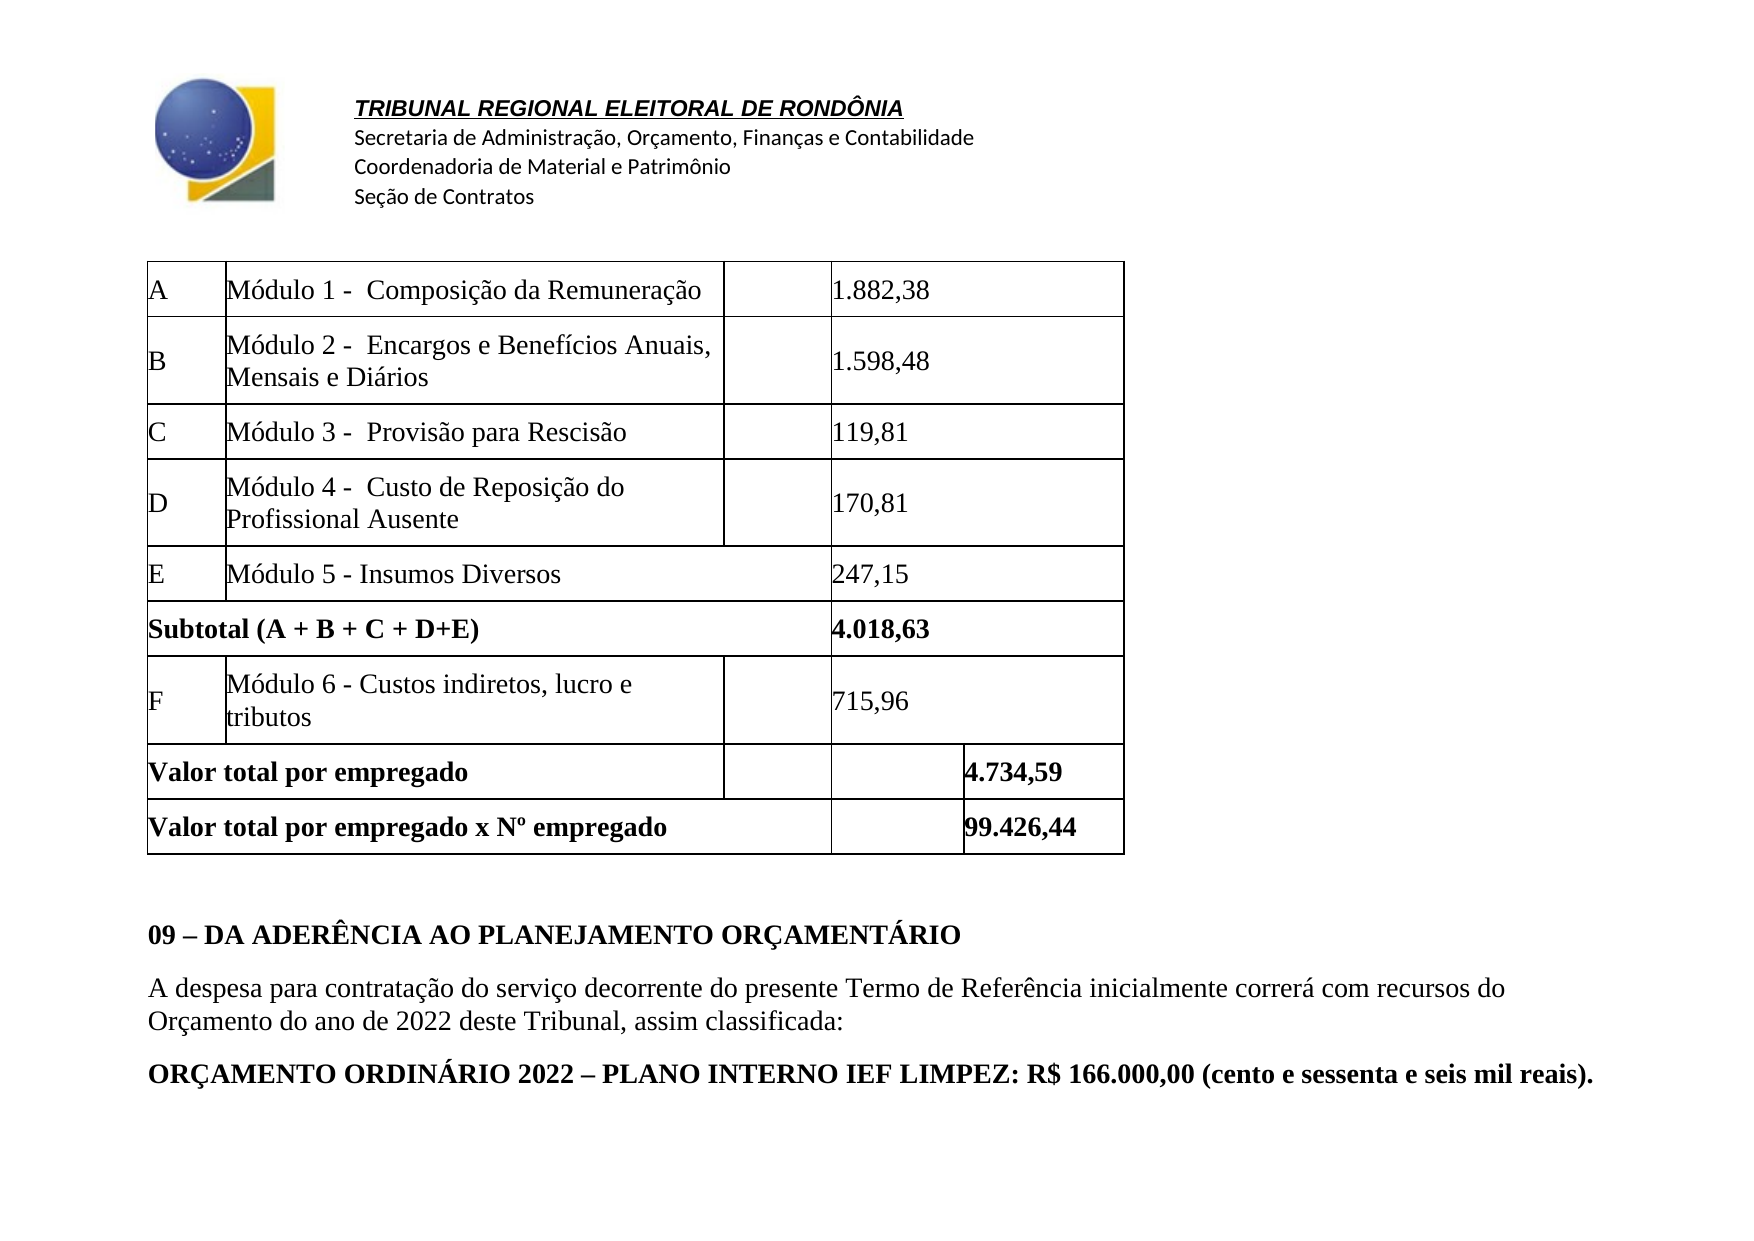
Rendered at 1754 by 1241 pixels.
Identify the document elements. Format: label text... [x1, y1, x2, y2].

table_cell A [148, 262, 225, 316]
table_cell Módulo 1 - Composição da Remuneração [227, 262, 723, 316]
table_cell 170,81 [832, 460, 1123, 545]
table_cell [725, 262, 831, 316]
table_cell 1.882,38 [832, 262, 1123, 316]
table_cell [725, 460, 831, 545]
table_cell Módulo 3 - Provisão para Rescisão [227, 405, 723, 458]
table_cell [725, 745, 831, 798]
table_cell 247,15 [832, 547, 1123, 600]
text ORÇAMENTO ORDINÁRIO 2022 – PLANO INTERNO IEF LIMPEZ: R$ 166.000,00 (cento e sessenta e seis mil reais). [148, 1057, 1606, 1089]
table_cell C [148, 405, 225, 458]
table_cell B [148, 317, 225, 403]
table_cell F [148, 657, 225, 743]
text 09 – DA ADERÊNCIA AO PLANEJAMENTO ORÇAMENTÁRIO [148, 918, 1606, 951]
table_cell Subtotal (A + B + C + D+E) [148, 602, 831, 655]
table_cell [832, 800, 963, 853]
table_cell [725, 657, 831, 743]
table_cell 99.426,44 [965, 800, 1123, 853]
table_cell 1.598,48 [832, 317, 1123, 403]
table_cell [832, 745, 963, 798]
table_cell E [148, 547, 225, 600]
table_cell Módulo 2 - Encargos e Benefícios Anuais, Mensais e Diários [227, 317, 723, 403]
table_cell 119,81 [832, 405, 1123, 458]
table_cell D [148, 460, 225, 545]
table_cell [725, 317, 831, 403]
table_cell [725, 405, 831, 458]
table_cell 4.018,63 [832, 602, 1123, 655]
table_cell Módulo 4 - Custo de Reposição do Profissional Ausente [227, 460, 723, 545]
table_cell 4.734,59 [965, 745, 1123, 798]
table_cell 715,96 [832, 657, 1123, 743]
table_cell Módulo 6 - Custos indiretos, lucro e tributos [227, 657, 723, 743]
table_cell Módulo 5 - Insumos Diversos [227, 547, 831, 600]
text A despesa para contratação do serviço decorrente do presente Termo de Referência inicialmente correrá com recursos do Orçamento do ano de 2022 deste Tribunal, assim classificada: [148, 971, 1606, 1036]
table_cell Valor total por empregado x Nº empregado [148, 800, 831, 853]
table_cell Valor total por empregado [148, 745, 723, 798]
